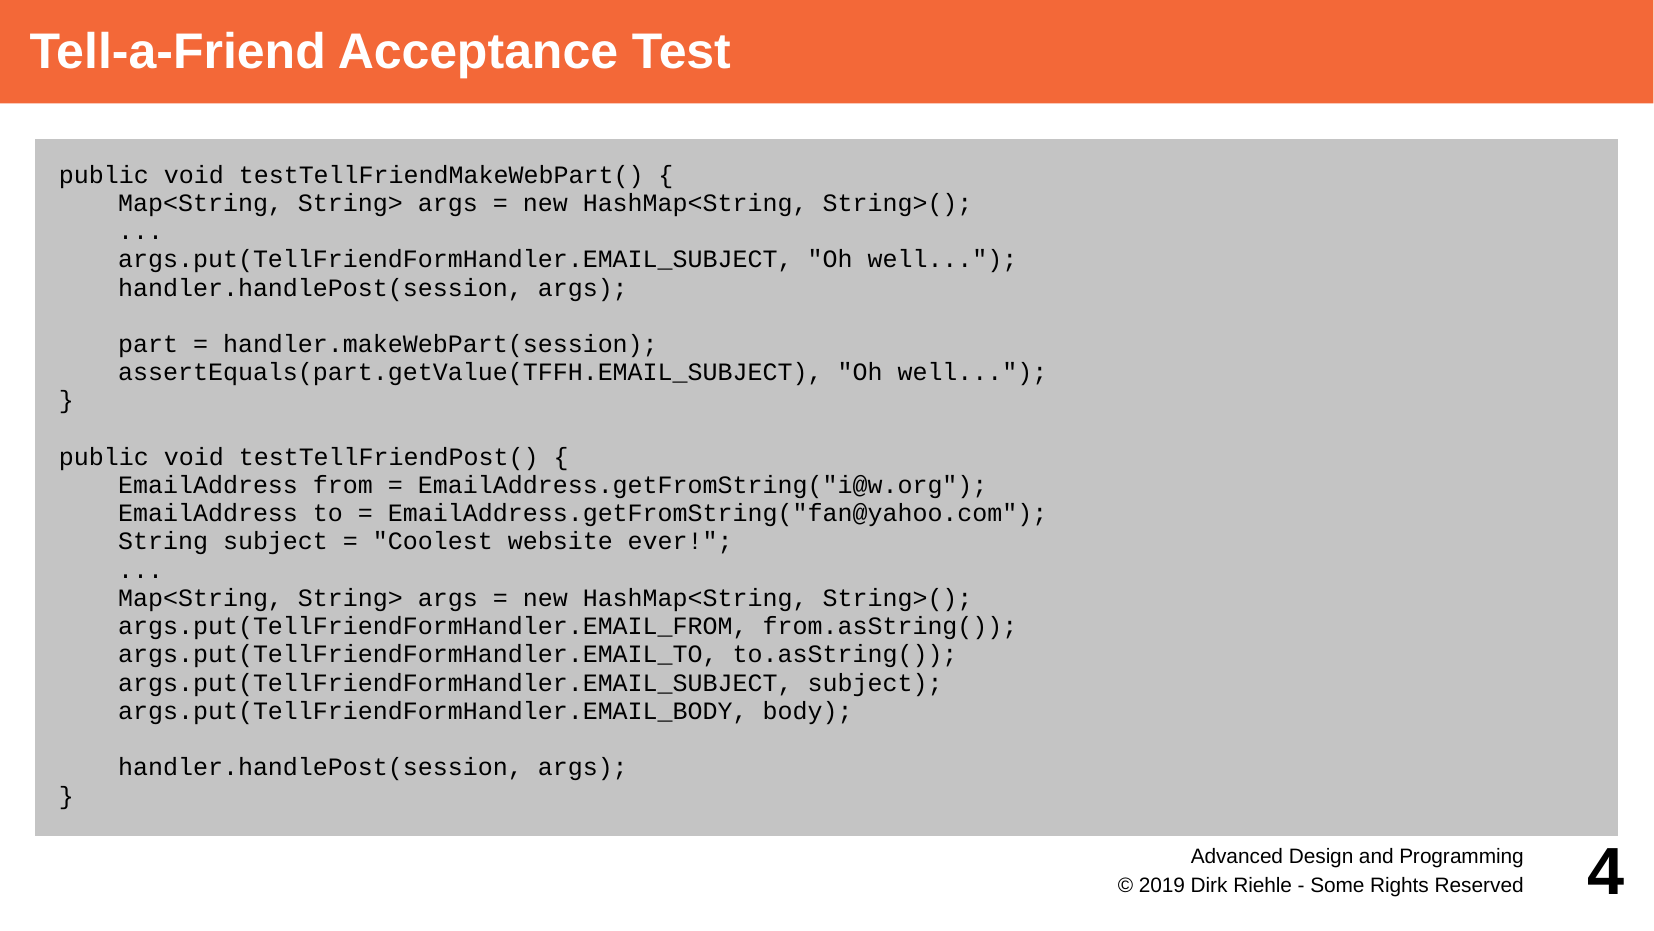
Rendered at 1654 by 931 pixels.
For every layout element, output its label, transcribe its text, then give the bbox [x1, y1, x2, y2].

text_box public void testTellFriendMakeWebPart() { Map<String, String> args = new HashMap<String, String>(); ... args.put(TellFriendFormHandler.EMAIL_SUBJECT, "Oh well..."); handler.handlePost(session, args); part = handler.makeWebPart(session); assertEquals(part.getValue(TFFH.EMAIL_SUBJECT), "Oh well..."); } public void testTellFriendPost() { EmailAddress from = EmailAddress.getFromString("i@w.org"); EmailAddress to = EmailAddress.getFromString("fan@yahoo.com"); String subject = "Coolest website ever!"; ... Map<String, String> args = new HashMap<String, String>(); args.put(TellFriendFormHandler.EMAIL_FROM, from.asString()); args.put(TellFriendFormHandler.EMAIL_TO, to.asString()); args.put(TellFriendFormHandler.EMAIL_SUBJECT, subject); args.put(TellFriendFormHandler.EMAIL_BODY, body); handler.handlePost(session, args); } [29, 132, 1625, 842]
title Tell-a-Friend Acceptance Test [0, 0, 1654, 104]
